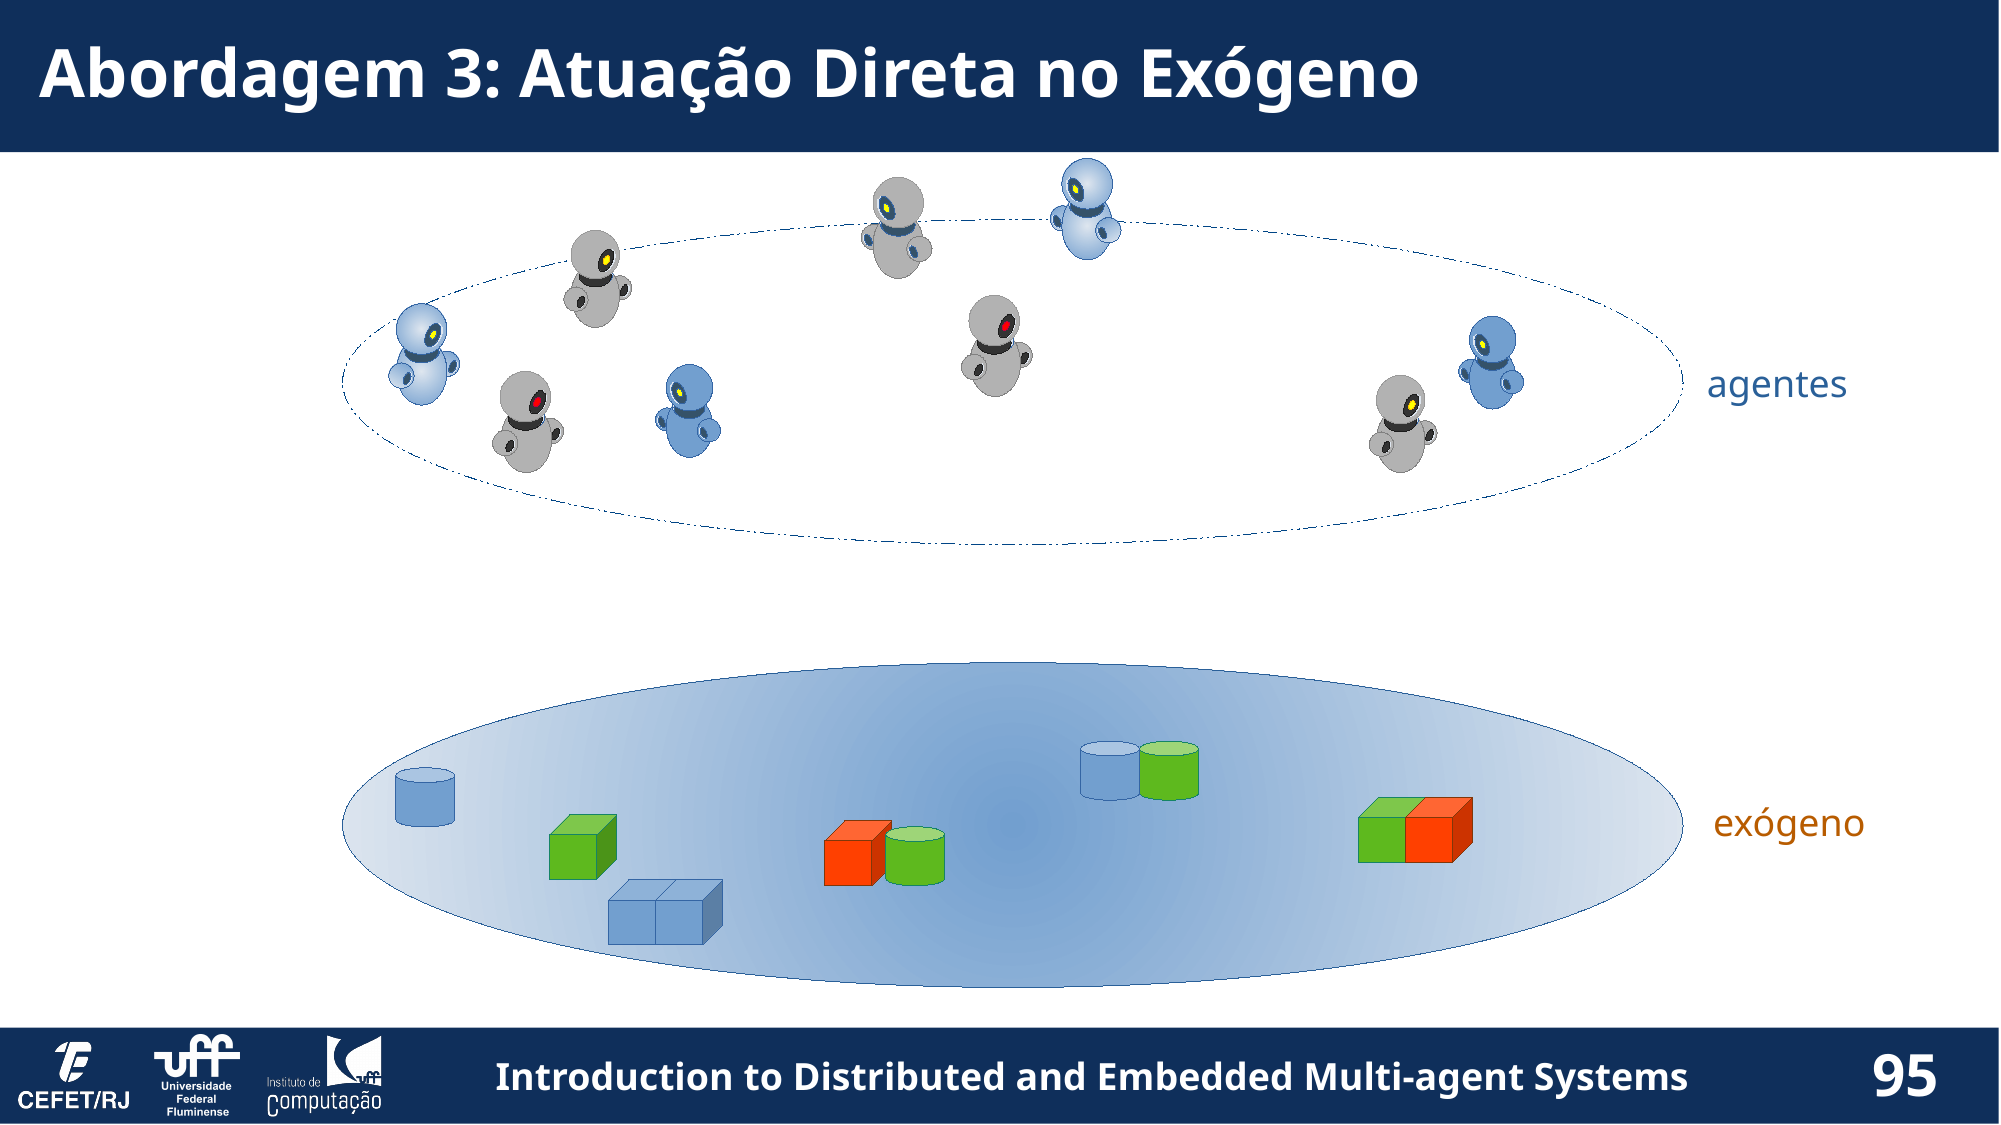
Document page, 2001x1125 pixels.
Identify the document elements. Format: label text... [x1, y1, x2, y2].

text_box [563, 230, 632, 328]
text_box [961, 295, 1033, 397]
text_box Abordagem 3: Atuação Direta no Exógeno [25, 23, 1999, 119]
text_box [388, 303, 460, 406]
text_box exógeno [1612, 791, 1967, 852]
text_box [342, 662, 1674, 988]
text_box [492, 371, 564, 473]
text_box [1369, 375, 1438, 473]
text_box [1458, 316, 1524, 410]
text_box agentes [1600, 352, 1955, 413]
text_box [861, 177, 933, 279]
text_box [655, 364, 721, 458]
picture [153, 1033, 241, 1121]
picture [18, 1021, 129, 1125]
picture [265, 1033, 383, 1117]
text_box [1050, 158, 1122, 260]
